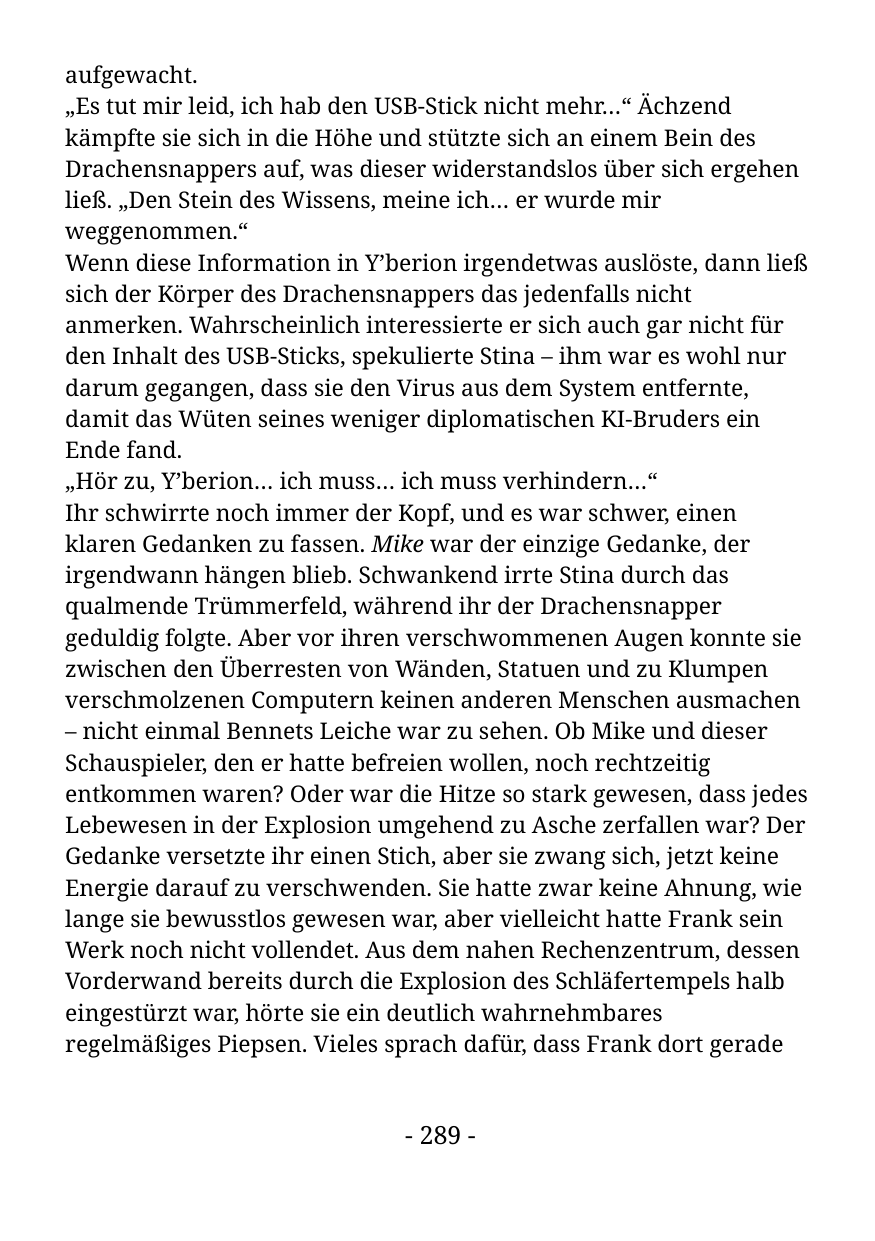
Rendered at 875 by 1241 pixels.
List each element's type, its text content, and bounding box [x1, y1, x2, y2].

text aufgewacht. „Es tut mir leid, ich hab den USB-Stick nicht mehr…“ Ächzend kämpfte sie sich in die Höhe und stützte sich an einem Bein des Drachensnappers auf, was dieser widerstandslos über sich ergehen ließ. „Den Stein des Wissens, meine ich… er wurde mir weggenommen.“ Wenn diese Information in Y’berion irgendetwas auslöste, dann ließ sich der Körper des Drachensnappers das jedenfalls nicht anmerken. Wahrscheinlich interessierte er sich auch gar nicht für den Inhalt des USB-Sticks, spekulierte Stina – ihm war es wohl nur darum gegangen, dass sie den Virus aus dem System entfernte, damit das Wüten seines weniger diplomatischen KI-Bruders ein Ende fand. „Hör zu, Y’berion… ich muss… ich muss verhindern…“ Ihr schwirrte noch immer der Kopf, und es war schwer, einen klaren Gedanken zu fassen. Mike war der einzige Gedanke, der irgendwann hängen blieb. Schwankend irrte Stina durch das qualmende Trümmerfeld, während ihr der Drachensnapper geduldig folgte. Aber vor ihren verschwommenen Augen konnte sie zwischen den Überresten von Wänden, Statuen und zu Klumpen verschmolzenen Computern keinen anderen Menschen ausmachen – nicht einmal Bennets Leiche war zu sehen. Ob Mike und dieser Schauspieler, den er hatte befreien wollen, noch rechtzeitig entkommen waren? Oder war die Hitze so stark gewesen, dass jedes Lebewesen in der Explosion umgehend zu Asche zerfallen war? Der Gedanke versetzte ihr einen Stich, aber sie zwang sich, jetzt keine Energie darauf zu verschwenden. Sie hatte zwar keine Ahnung, wie lange sie bewusstlos gewesen war, aber vielleicht hatte Frank sein Werk noch nicht vollendet. Aus dem nahen Rechenzentrum, dessen Vorderwand bereits durch die Explosion des Schläfertempels halb eingestürzt war, hörte sie ein deutlich wahrnehmbares regelmäßiges Piepsen. Vieles sprach dafür, dass Frank dort gerade [65, 59, 809, 1059]
